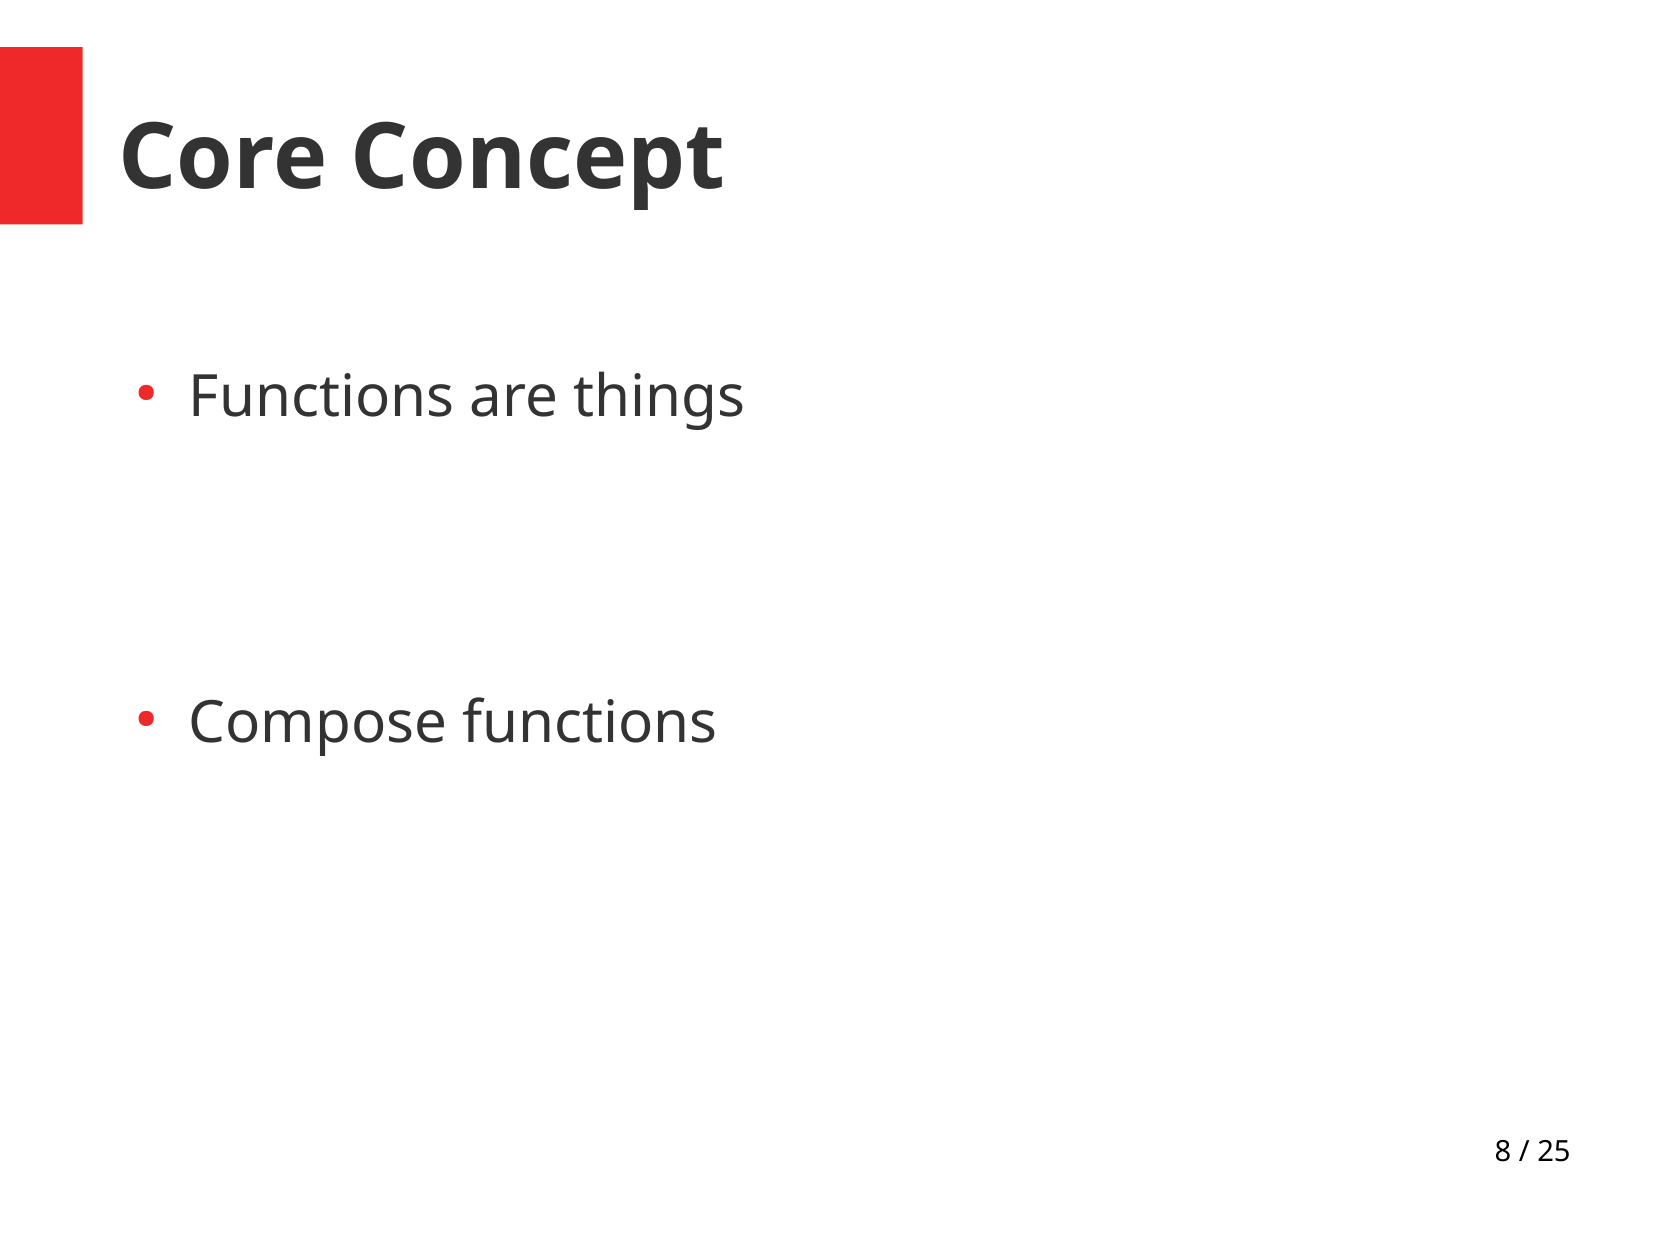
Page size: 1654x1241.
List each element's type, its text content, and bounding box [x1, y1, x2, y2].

list Functions are things Compose functions [118, 354, 1536, 1074]
title Core Concept [118, 49, 1571, 257]
